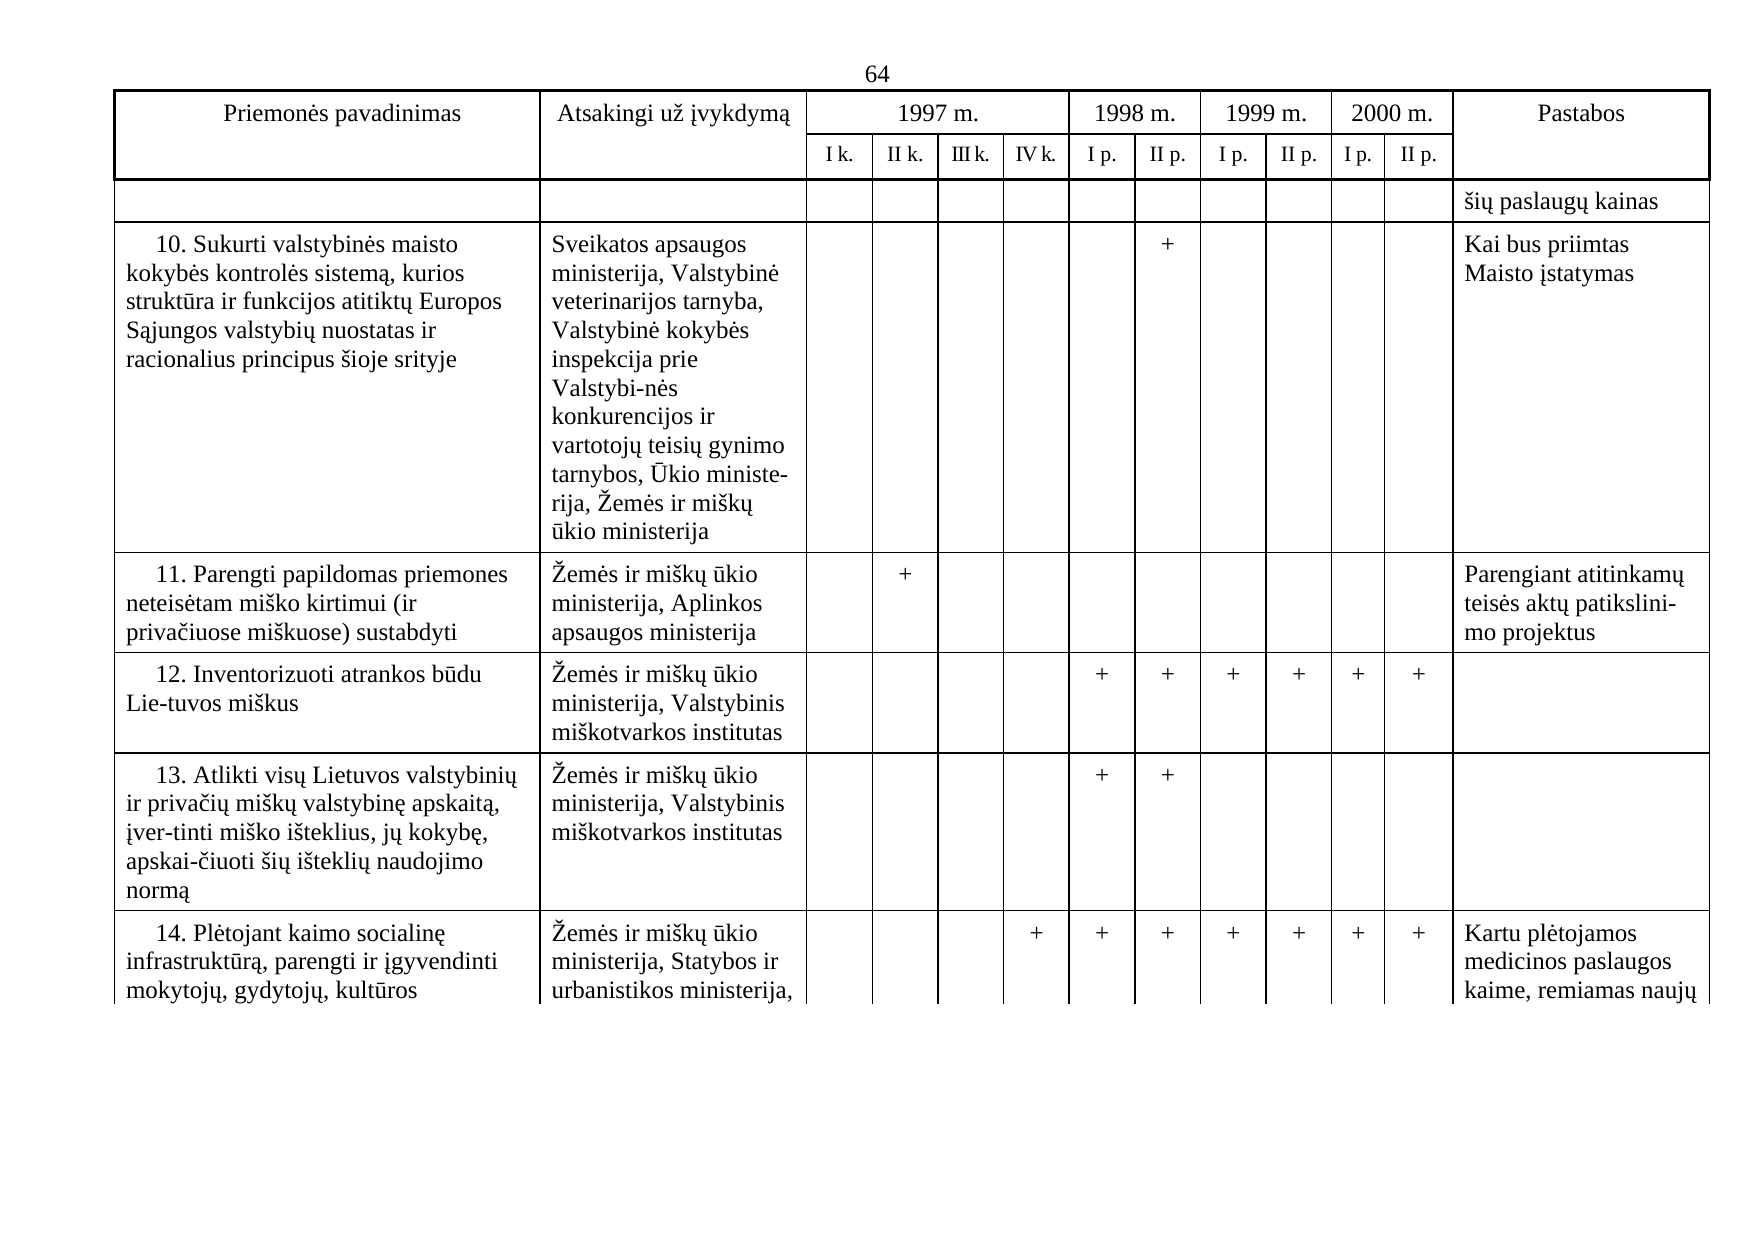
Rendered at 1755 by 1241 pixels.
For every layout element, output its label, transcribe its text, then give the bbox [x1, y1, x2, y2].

table_cell II k. [873, 135, 937, 178]
table_cell [807, 754, 872, 910]
table_cell [1201, 553, 1265, 652]
table_cell Žemės ir miškų ūkio ministerija, Aplinkos apsaugos ministerija [541, 553, 806, 652]
table_cell IV k. [1004, 135, 1068, 178]
table_cell [1385, 553, 1452, 652]
table_cell [807, 181, 872, 221]
table_cell [939, 653, 1003, 752]
table_cell [873, 223, 937, 551]
table_cell 11. Parengti papildomas priemones neteisėtam miško kirtimui (ir privačiuose miškuose) sustabdyti [115, 553, 539, 652]
table_cell [1267, 181, 1331, 221]
table_cell [1332, 223, 1384, 551]
table_header 1997 m. [807, 92, 1068, 133]
table_cell + [1385, 911, 1452, 1004]
table_cell + [1070, 653, 1134, 752]
table_cell + [1136, 653, 1200, 752]
table_cell [939, 553, 1003, 652]
table_cell [1070, 223, 1134, 551]
table_cell [1201, 223, 1265, 551]
table_cell [1385, 181, 1452, 221]
table_cell 12. Inventorizuoti atrankos būdu Lie-tuvos miškus [115, 653, 539, 752]
table_cell + [873, 553, 937, 652]
table_cell + [1267, 653, 1331, 752]
table_cell [1201, 754, 1265, 910]
table_header Priemonės pavadinimas [116, 92, 539, 133]
table_cell [807, 553, 872, 652]
table_cell [1004, 181, 1068, 221]
table_cell + [1332, 653, 1384, 752]
table_cell + [1267, 911, 1331, 1004]
table_cell [1332, 553, 1384, 652]
table_cell + [1136, 754, 1200, 910]
table_cell Kartu plėtojamos medicinos paslaugos kaime, remiamas naujų [1454, 911, 1709, 1004]
table_cell [1332, 181, 1384, 221]
table_cell [873, 754, 937, 910]
table_cell [1454, 653, 1709, 752]
table_cell [939, 911, 1003, 1004]
table_cell [1004, 553, 1068, 652]
table_cell [1004, 754, 1068, 910]
table_cell I k. [807, 135, 872, 178]
table_cell [541, 133, 806, 178]
table_cell [807, 223, 872, 551]
table_cell [541, 181, 806, 221]
table_cell + [1385, 653, 1452, 752]
table_cell + [1136, 223, 1200, 551]
table_cell II p. [1267, 135, 1331, 178]
table_cell [1267, 553, 1331, 652]
table_header Atsakingi už įvykdymą [541, 92, 806, 133]
table_cell + [1201, 911, 1265, 1004]
table_cell [873, 181, 937, 221]
table_cell [939, 181, 1003, 221]
table_cell šių paslaugų kainas [1454, 181, 1709, 221]
table_cell [807, 653, 872, 752]
table_cell [1332, 754, 1384, 910]
table_cell I p. [1070, 135, 1134, 178]
table_cell Parengiant atitinkamų teisės aktų patikslini-mo projektus [1454, 553, 1709, 652]
table_cell Žemės ir miškų ūkio ministerija, Statybos ir urbanistikos ministerija, [541, 911, 806, 1004]
table_cell [1454, 754, 1709, 910]
table_header Pastabos [1454, 92, 1708, 133]
table_cell [1385, 223, 1452, 551]
table_header 1999 m. [1201, 92, 1331, 133]
table_cell [1267, 754, 1331, 910]
table_cell [1004, 653, 1068, 752]
table_cell I p. [1201, 135, 1265, 178]
table_cell Žemės ir miškų ūkio ministerija, Valstybinis miškotvarkos institutas [541, 754, 806, 910]
table_cell [1201, 181, 1265, 221]
table_cell [1385, 754, 1452, 910]
table_cell + [1004, 911, 1068, 1004]
table_cell III k. [939, 135, 1003, 178]
table_cell Kai bus priimtas Maisto įstatymas [1454, 223, 1709, 551]
table_cell [1136, 181, 1200, 221]
table_cell [939, 754, 1003, 910]
table_cell [115, 181, 539, 221]
table_cell [1004, 223, 1068, 551]
table_cell [939, 223, 1003, 551]
table_cell Sveikatos apsaugos ministerija, Valstybinė veterinarijos tarnyba, Valstybinė kokybės inspekcija prie Valstybi-nės konkurencijos ir vartotojų teisių gynimo tarnybos, Ūkio ministe-rija, Žemės ir miškų ūkio ministerija [541, 223, 806, 551]
table_cell [807, 911, 872, 1004]
table_cell + [1201, 653, 1265, 752]
table_cell + [1070, 911, 1134, 1004]
table_cell [116, 133, 539, 178]
table_cell [1267, 223, 1331, 551]
table_cell + [1136, 911, 1200, 1004]
table_cell 13. Atlikti visų Lietuvos valstybinių ir privačių miškų valstybinę apskaitą, įver-tinti miško išteklius, jų kokybę, apskai-čiuoti šių išteklių naudojimo normą [115, 754, 539, 910]
table_cell Žemės ir miškų ūkio ministerija, Valstybinis miškotvarkos institutas [541, 653, 806, 752]
table_cell I p. [1332, 135, 1384, 178]
table_cell 10. Sukurti valstybinės maisto kokybės kontrolės sistemą, kurios struktūra ir funkcijos atitiktų Europos Sąjungos valstybių nuostatas ir racionalius principus šioje srityje [115, 223, 539, 551]
table_cell [1454, 133, 1708, 178]
table_cell 14. Plėtojant kaimo socialinę infrastruktūrą, parengti ir įgyvendinti mokytojų, gydytojų, kultūros [115, 911, 539, 1004]
table_cell [1070, 181, 1134, 221]
table_cell + [1332, 911, 1384, 1004]
table_cell + [1070, 754, 1134, 910]
table_cell II p. [1136, 135, 1200, 178]
table_cell II p. [1385, 135, 1452, 178]
table_cell [1070, 553, 1134, 652]
table_cell [873, 911, 937, 1004]
table_header 2000 m. [1332, 92, 1452, 133]
table_cell [873, 653, 937, 752]
table_header 1998 m. [1070, 92, 1200, 133]
table_cell [1136, 553, 1200, 652]
